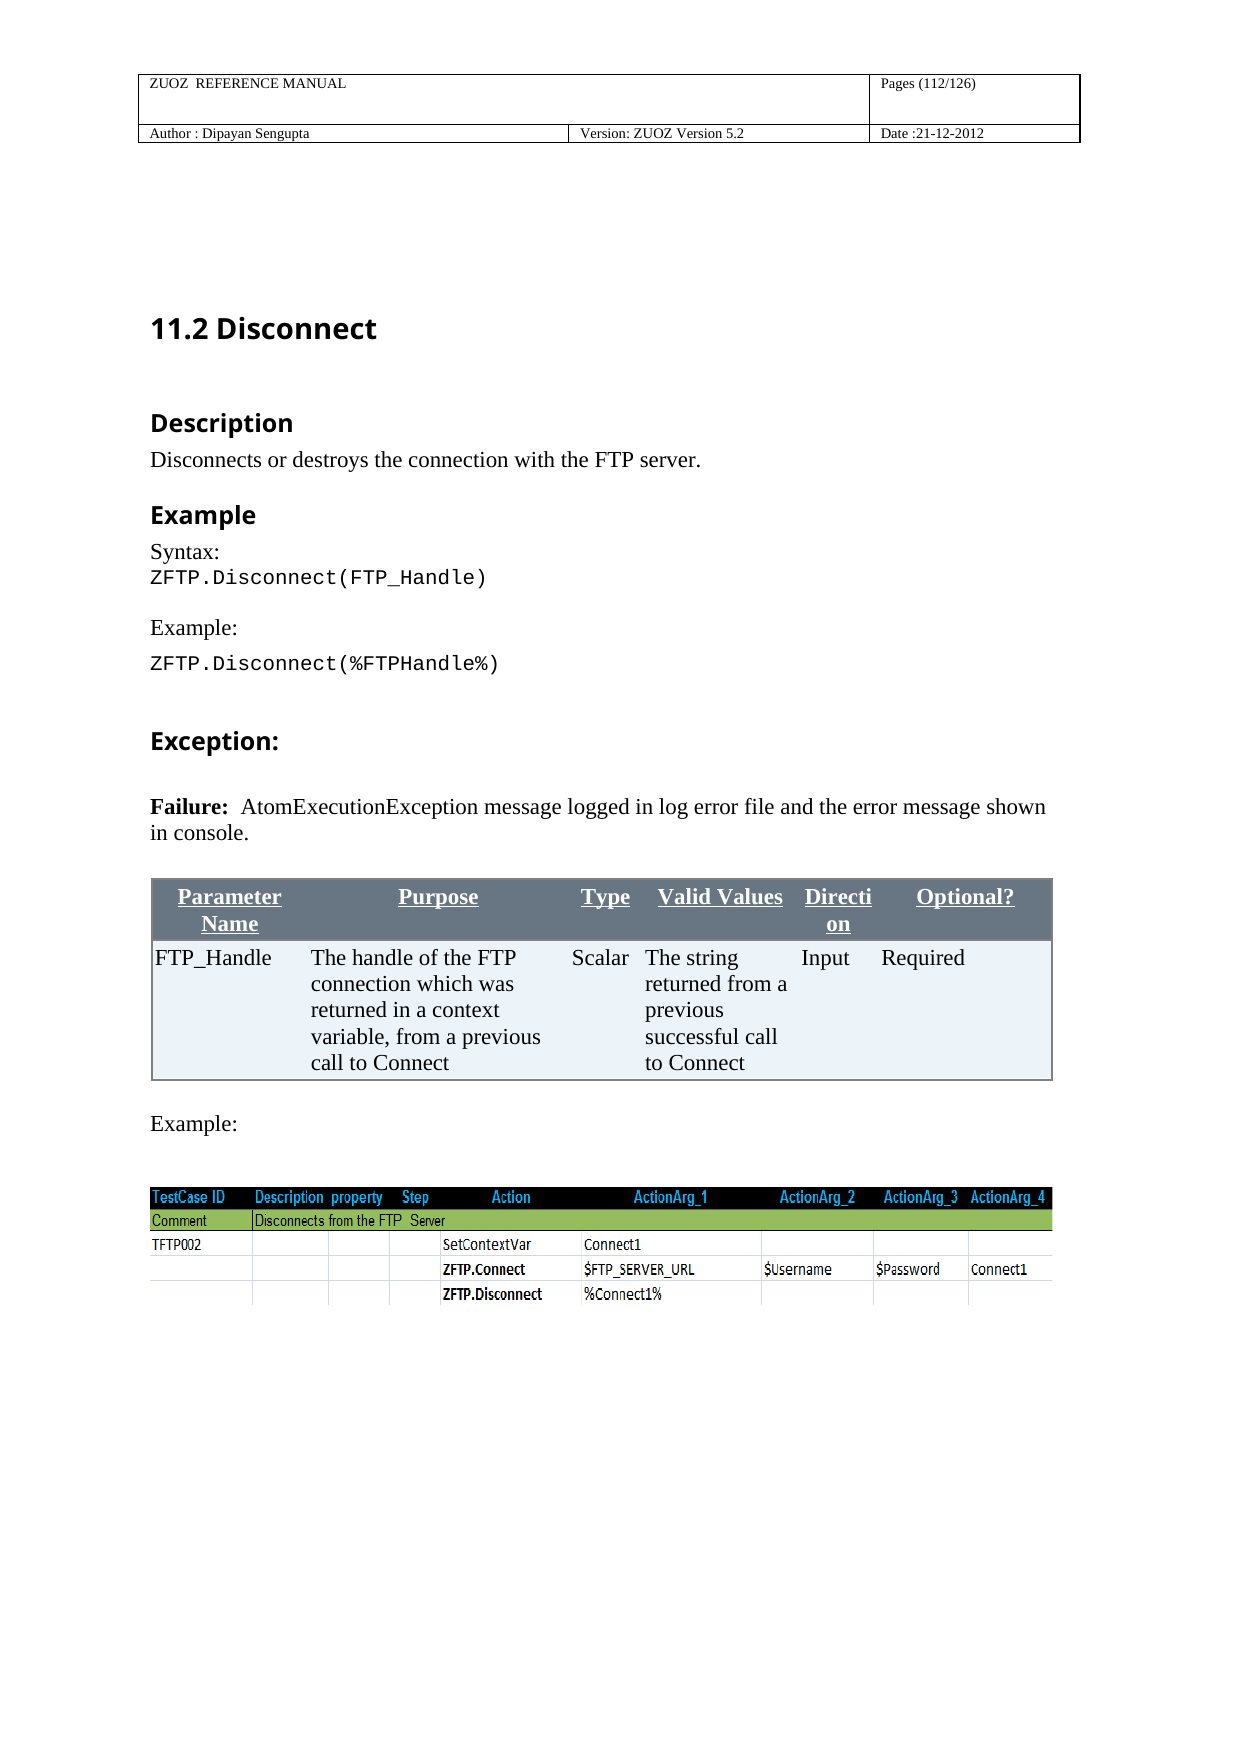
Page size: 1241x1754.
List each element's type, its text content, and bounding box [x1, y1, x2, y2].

picture [150, 1187, 1053, 1305]
subtitle Description [150, 406, 1050, 440]
table_cell Scalar [569, 941, 642, 1078]
table_header Direction [798, 880, 878, 939]
table_cell The handle of the FTP connection which was returned in a context variable, from a previous call to Connect [308, 941, 569, 1078]
table_header Purpose [308, 880, 569, 939]
table_cell FTP_Handle [153, 941, 308, 1078]
subtitle Example [150, 497, 1050, 531]
text Disconnects or destroys the connection with the FTP server. [150, 446, 1050, 472]
table_header Valid Values [642, 880, 798, 939]
subtitle 11.2 Disconnect [150, 308, 1050, 348]
table_header Parameter Name [153, 880, 308, 939]
table_header Type [569, 880, 642, 939]
table_cell Required [878, 941, 1051, 1078]
text Example: [150, 1110, 1050, 1136]
text ZFTP.Disconnect(%FTPHandle%) [150, 653, 1050, 677]
subtitle Exception: [150, 723, 1050, 757]
text Example: [150, 614, 1050, 641]
table_cell Input [798, 941, 878, 1078]
text Failure: AtomExecutionException message logged in log error file and the error message shown in console. [150, 793, 1050, 846]
text Syntax: [150, 538, 1050, 564]
table_header Optional? [878, 880, 1051, 939]
text ZFTP.Disconnect(FTP_Handle) [150, 567, 1050, 591]
table_cell The string returned from a previous successful call to Connect [642, 941, 798, 1078]
